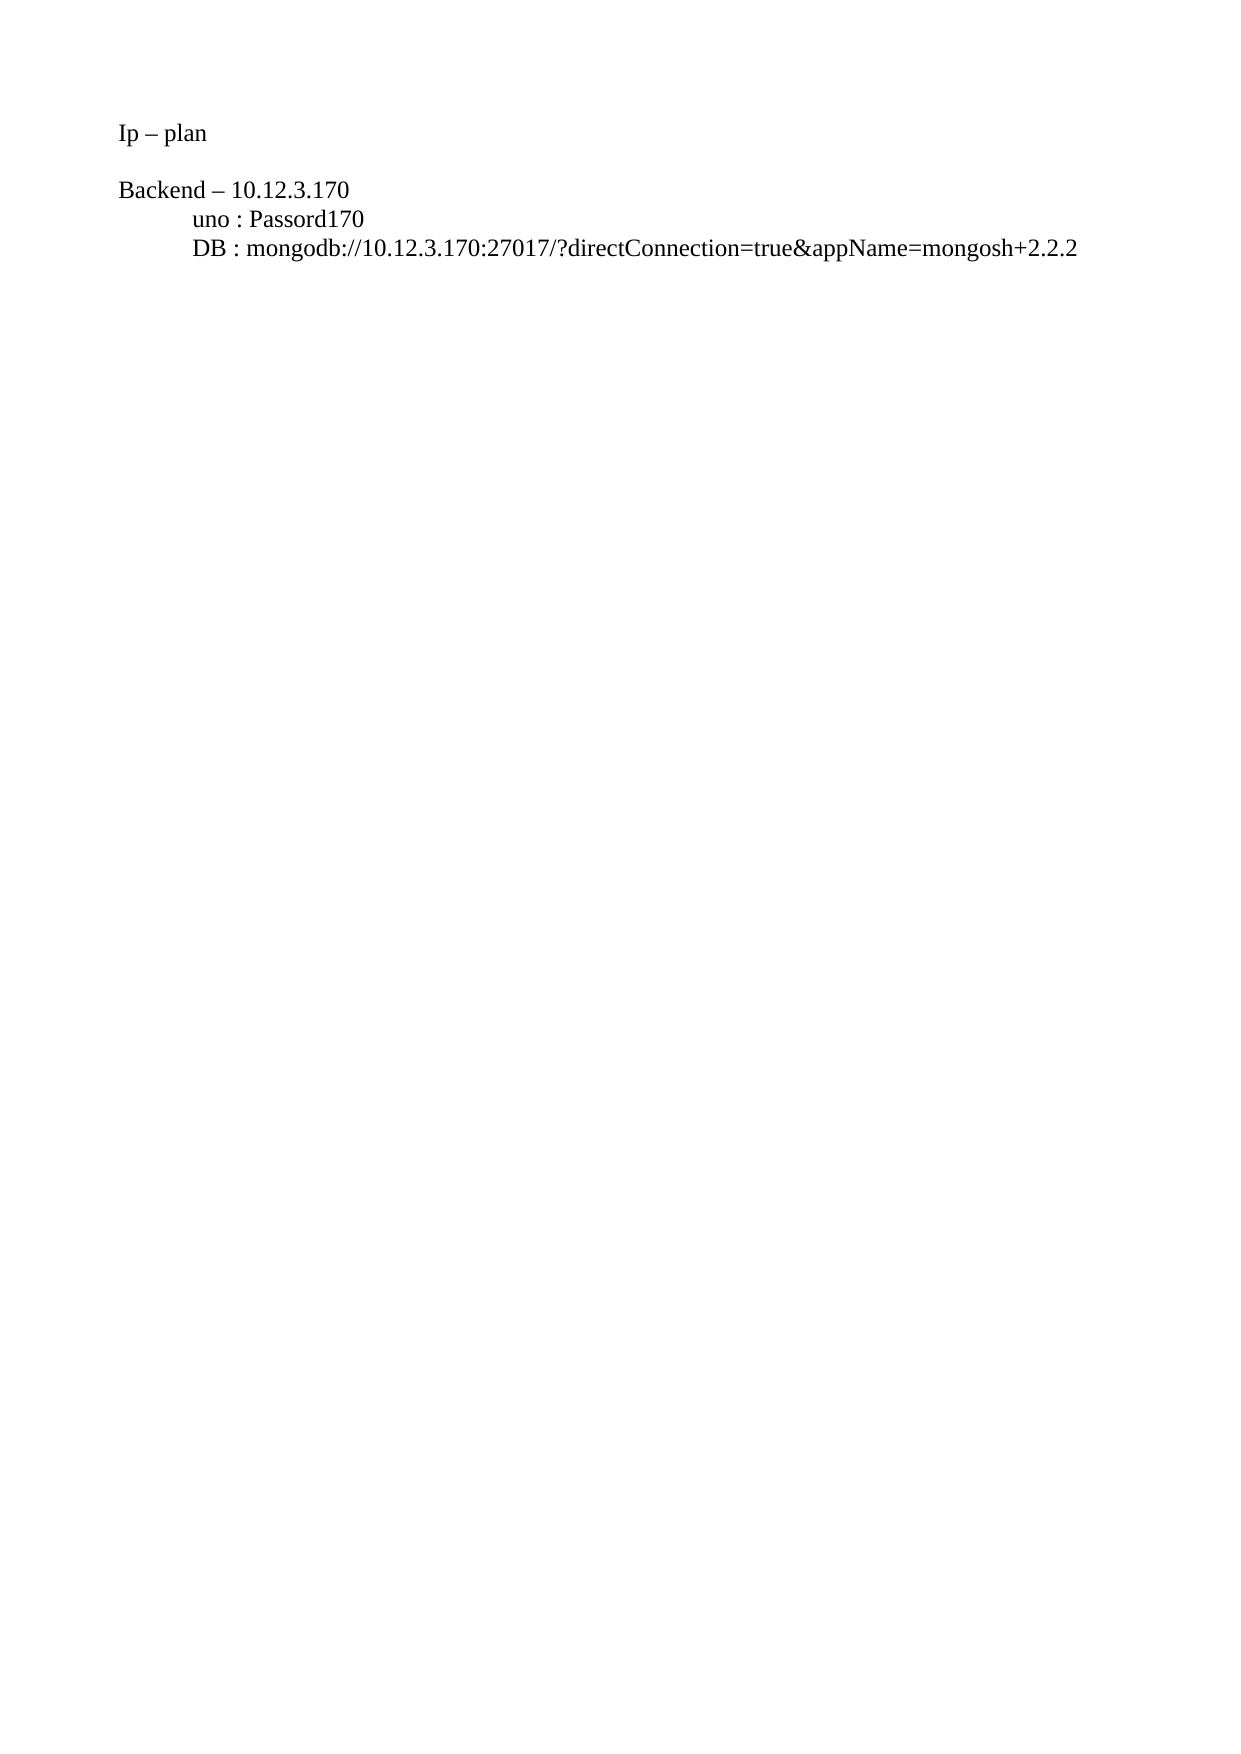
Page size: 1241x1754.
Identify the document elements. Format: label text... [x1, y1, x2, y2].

text Backend – 10.12.3.170 uno : Passord170 [118, 176, 1122, 233]
text DB : mongodb://10.12.3.170:27017/?directConnection=true&appName=mongosh+2.2.2 [118, 233, 1122, 291]
text Ip – plan [118, 118, 1122, 147]
